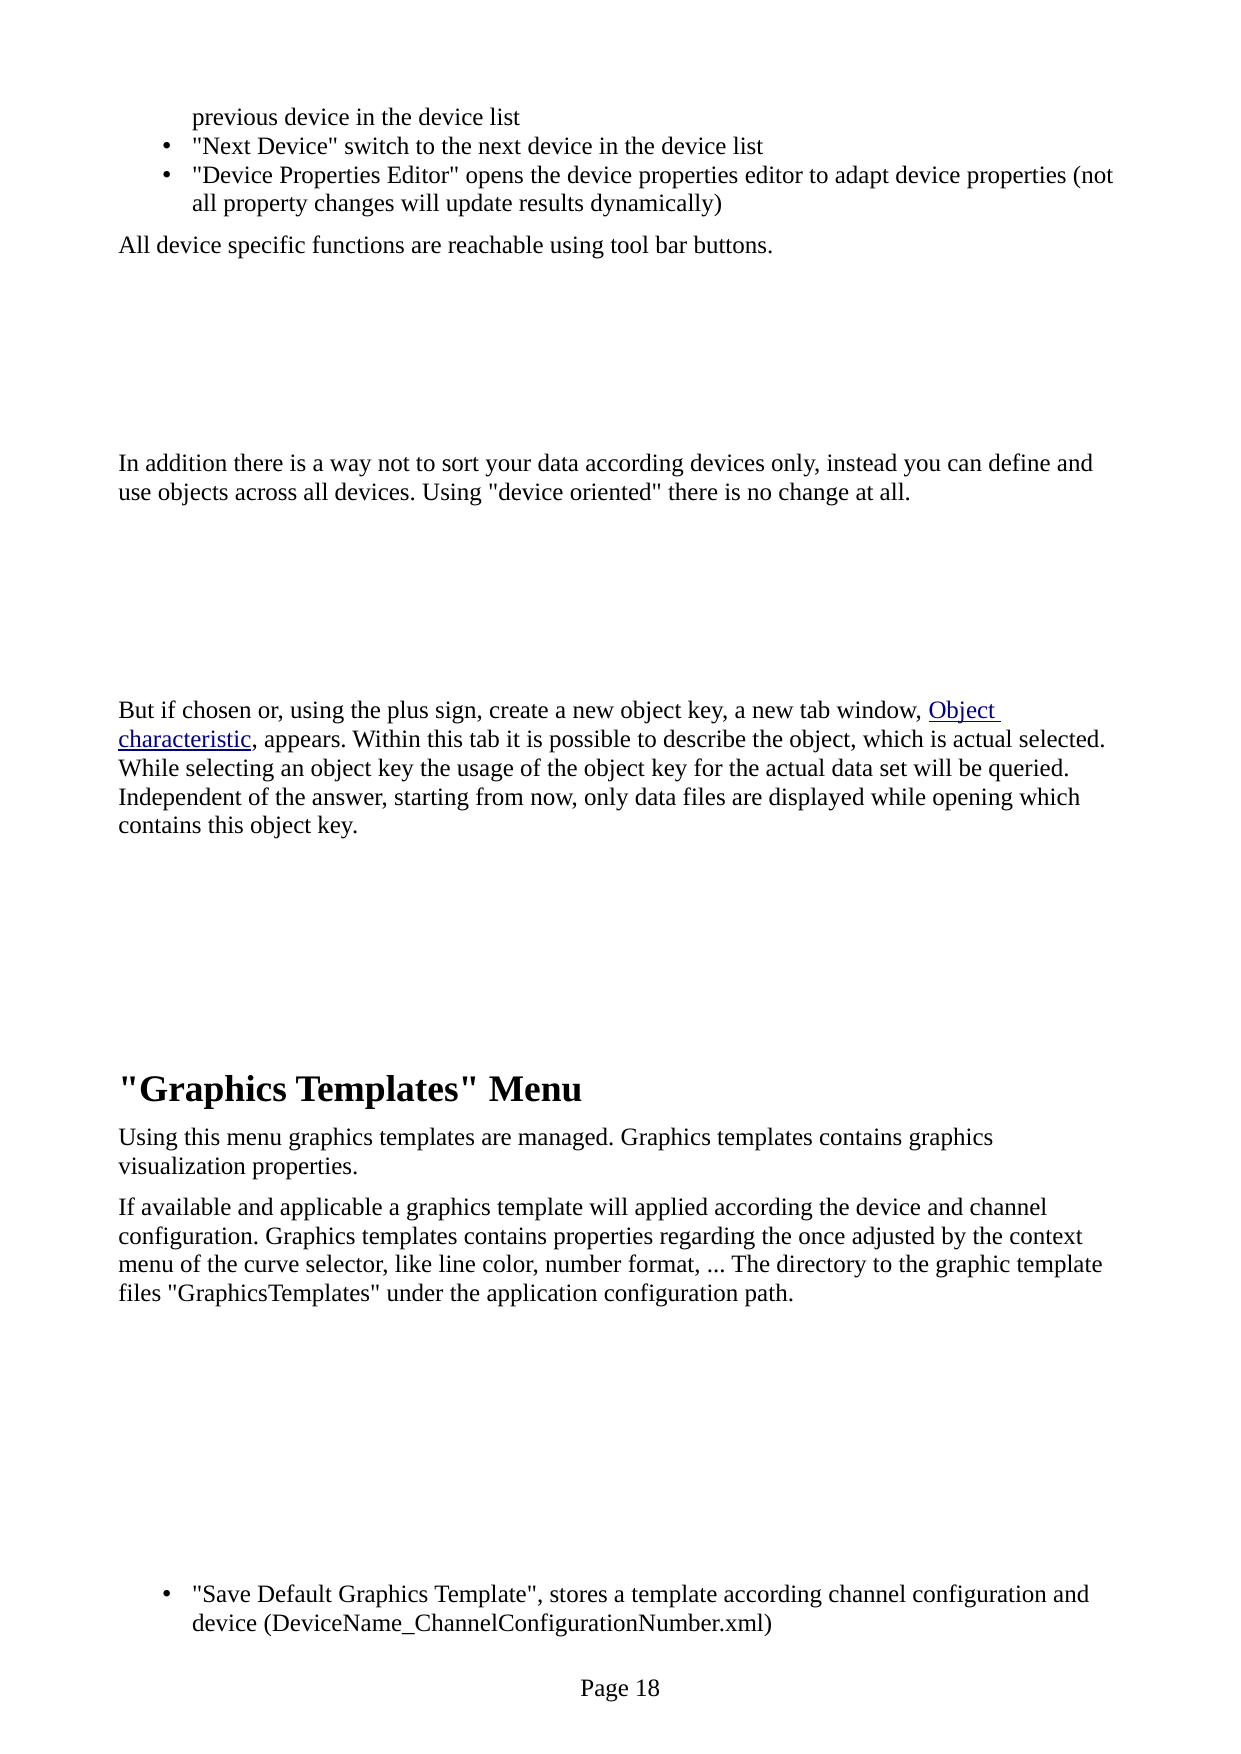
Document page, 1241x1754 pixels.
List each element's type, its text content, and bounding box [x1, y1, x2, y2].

list "Device Properties Editor" opens the device properties editor to adapt device properties (not all property changes will update results dynamically) [162, 160, 1122, 217]
text But if chosen or, using the plus sign, create a new object key, a new tab window, Object characteristic, appears. Within this tab it is possible to describe the object, which is actual selected. While selecting an object key the usage of the object key for the actual data set will be queried. Independent of the answer, starting from now, only data files are displayed while opening which contains this object key. [118, 696, 1122, 839]
list "Next Device" switch to the next device in the device list [162, 131, 1122, 160]
text All device specific functions are reachable using tool bar buttons. [118, 230, 1122, 258]
subtitle "Graphics Templates" Menu [118, 1066, 1122, 1109]
list "Save Default Graphics Template", stores a template according channel configuration and device (DeviceName_ChannelConfigurationNumber.xml) [162, 1579, 1122, 1636]
list previous device in the device list [162, 102, 1122, 131]
text If available and applicable a graphics template will applied according the device and channel configuration. Graphics templates contains properties regarding the once adjusted by the context menu of the curve selector, like line color, number format, ... The directory to the graphic template files "GraphicsTemplates" under the application configuration path. [118, 1192, 1122, 1307]
text Using this menu graphics templates are managed. Graphics templates contains graphics visualization properties. [118, 1122, 1122, 1179]
text In addition there is a way not to sort your data according devices only, instead you can define and use objects across all devices. Using "device oriented" there is no change at all. [118, 448, 1122, 506]
